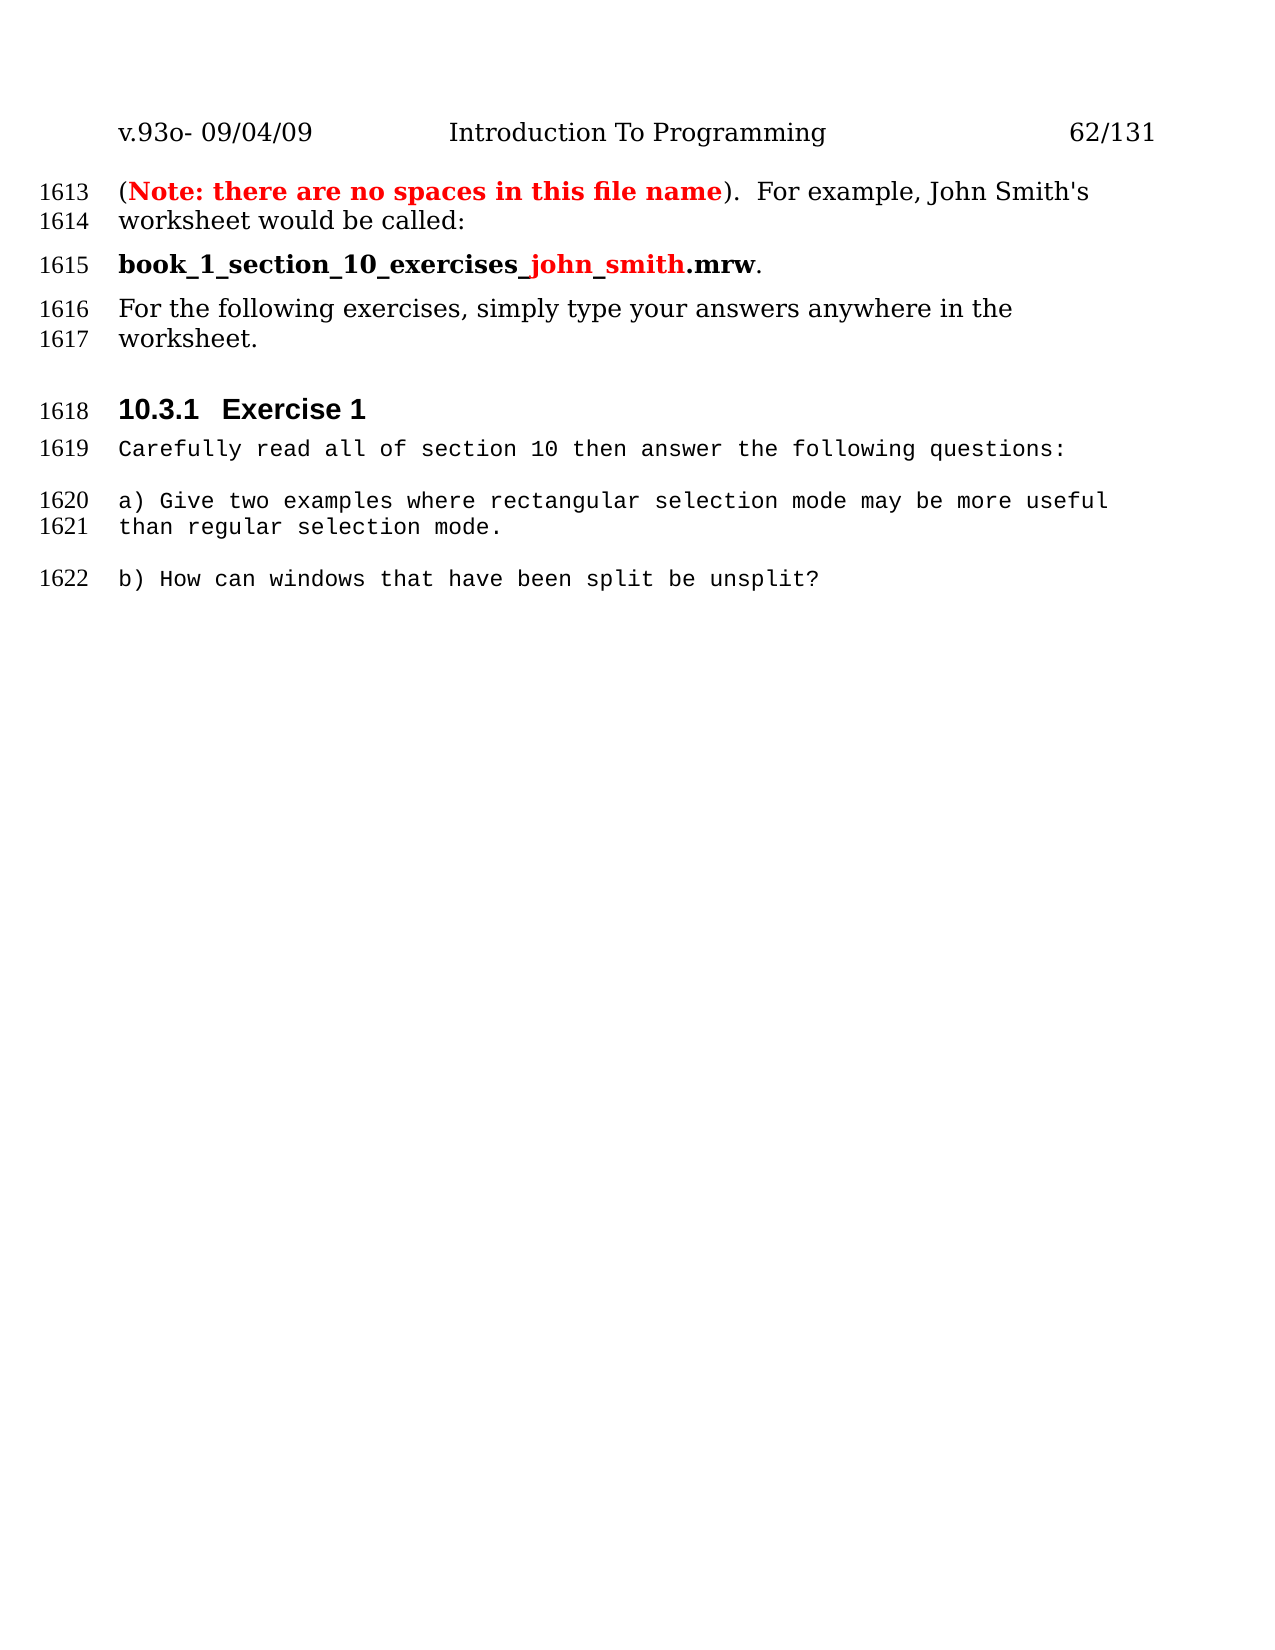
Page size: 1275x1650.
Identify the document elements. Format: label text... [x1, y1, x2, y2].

text b) How can windows that have been split be unsplit? [118, 567, 1157, 593]
subtitle Exercise 1 [118, 392, 1157, 426]
text For the following exercises, simply type your answers anywhere in the worksheet. [118, 295, 1157, 353]
text (Note: there are no spaces in this file name). For example, John Smith's worksheet would be called: [118, 177, 1157, 235]
text book_1_section_10_exercises_john_smith.mrw. [118, 250, 1157, 280]
text Carefully read all of section 10 then answer the following questions: [118, 438, 1157, 463]
text a) Give two examples where rectangular selection mode may be more useful than regular selection mode. [118, 489, 1157, 541]
